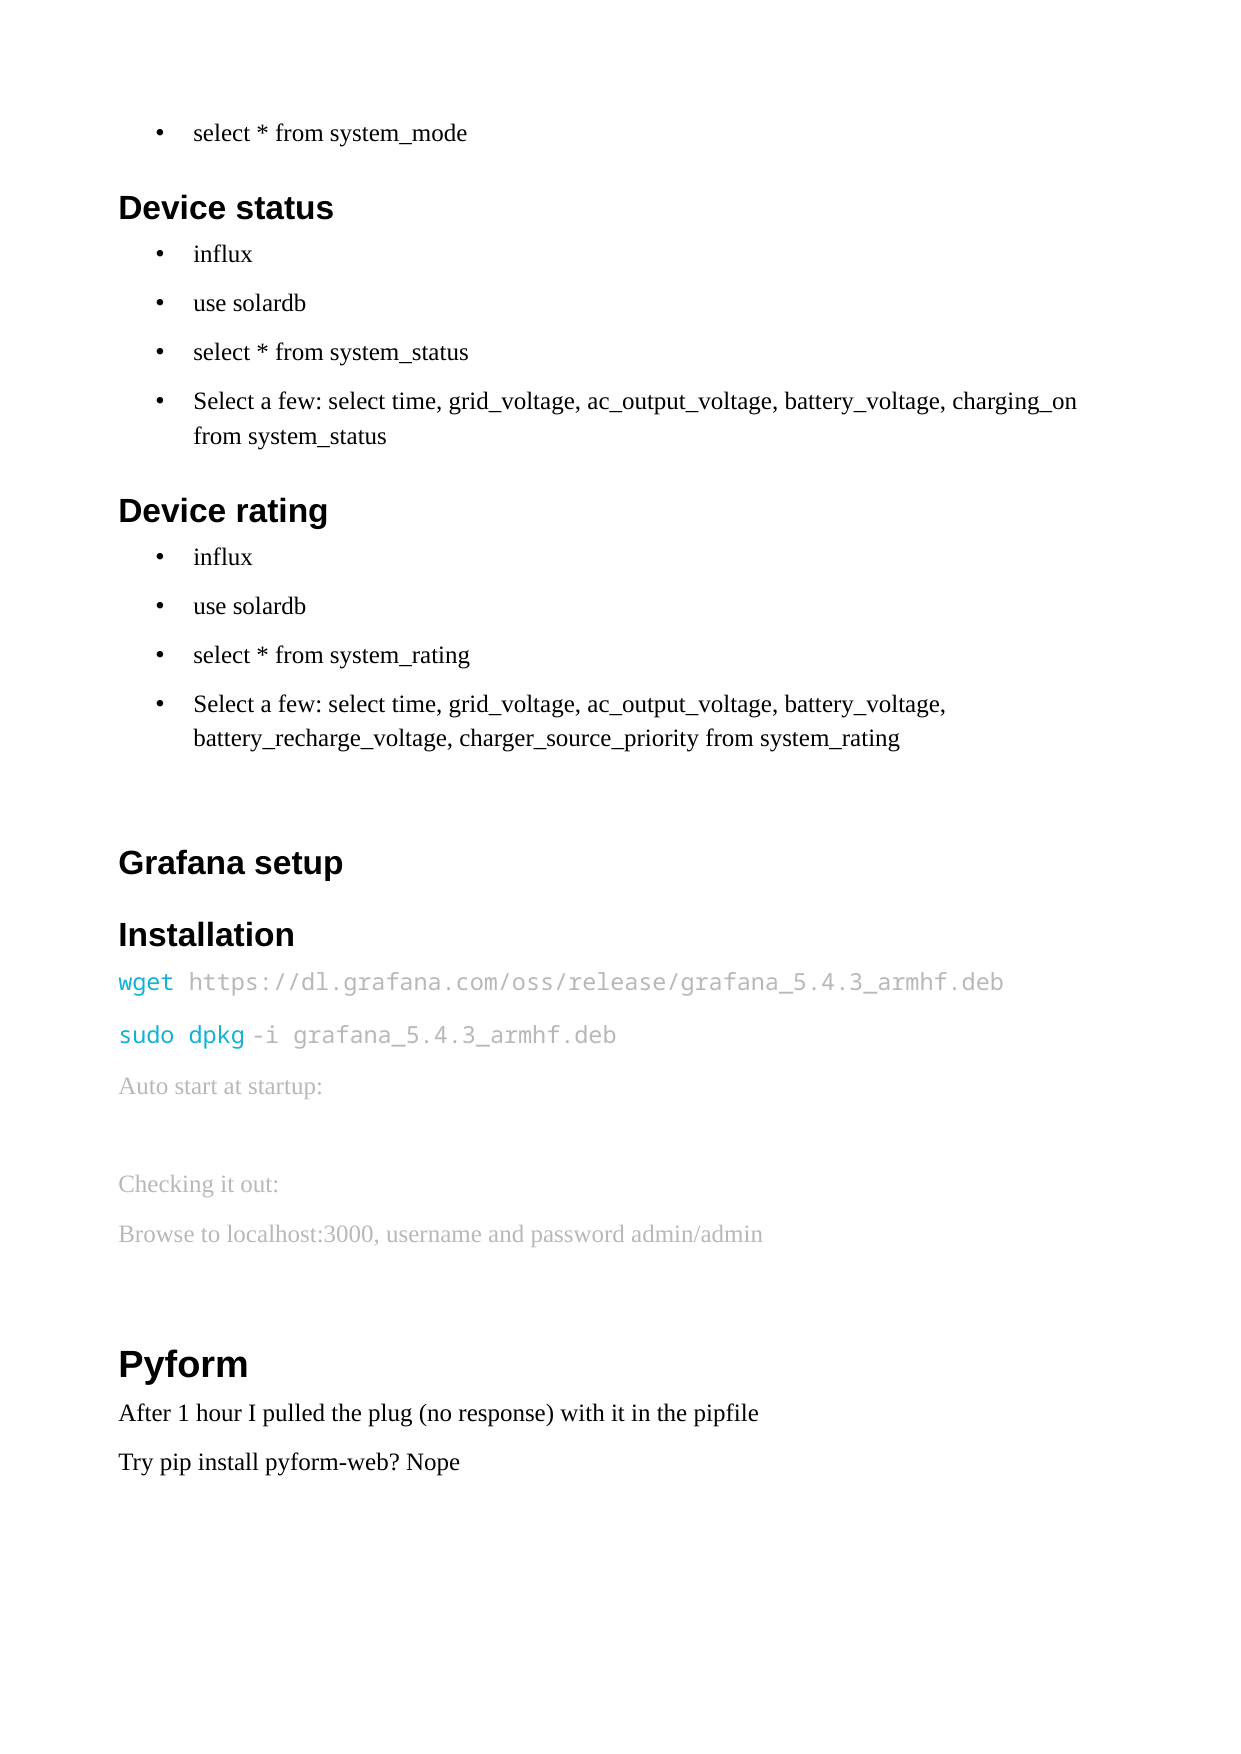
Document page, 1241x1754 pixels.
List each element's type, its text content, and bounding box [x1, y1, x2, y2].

list influx [156, 239, 1122, 268]
list use solardb [156, 288, 1122, 317]
text Checking it out: [118, 1169, 1122, 1198]
list influx [156, 542, 1122, 571]
text Auto start at startup: [118, 1071, 1122, 1100]
list use solardb [156, 591, 1122, 620]
subtitle Device status [118, 188, 1122, 227]
subtitle Pyform [118, 1342, 1122, 1385]
text sudo dpkg -i grafana_5.4.3_armhf.deb [118, 1018, 1122, 1051]
text Browse to localhost:3000, username and password admin/admin [118, 1219, 1122, 1247]
text Try pip install pyform-web? Nope [118, 1447, 1122, 1476]
list Select a few: select time, grid_voltage, ac_output_voltage, battery_voltage, battery_recharge_voltage, charger_source_priority from system_rating [156, 689, 1122, 752]
subtitle Grafana setup [118, 842, 1122, 881]
list select * from system_rating [156, 640, 1122, 669]
list Select a few: select time, grid_voltage, ac_output_voltage, battery_voltage, charging_on from system_status [156, 386, 1122, 449]
text wget https://dl.grafana.com/oss/release/grafana_5.4.3_armhf.deb [118, 966, 1122, 998]
list select * from system_mode [156, 118, 1122, 147]
subtitle Installation [118, 914, 1122, 953]
list select * from system_status [156, 337, 1122, 366]
text After 1 hour I pulled the plug (no response) with it in the pipfile [118, 1398, 1122, 1427]
subtitle Device rating [118, 491, 1122, 529]
